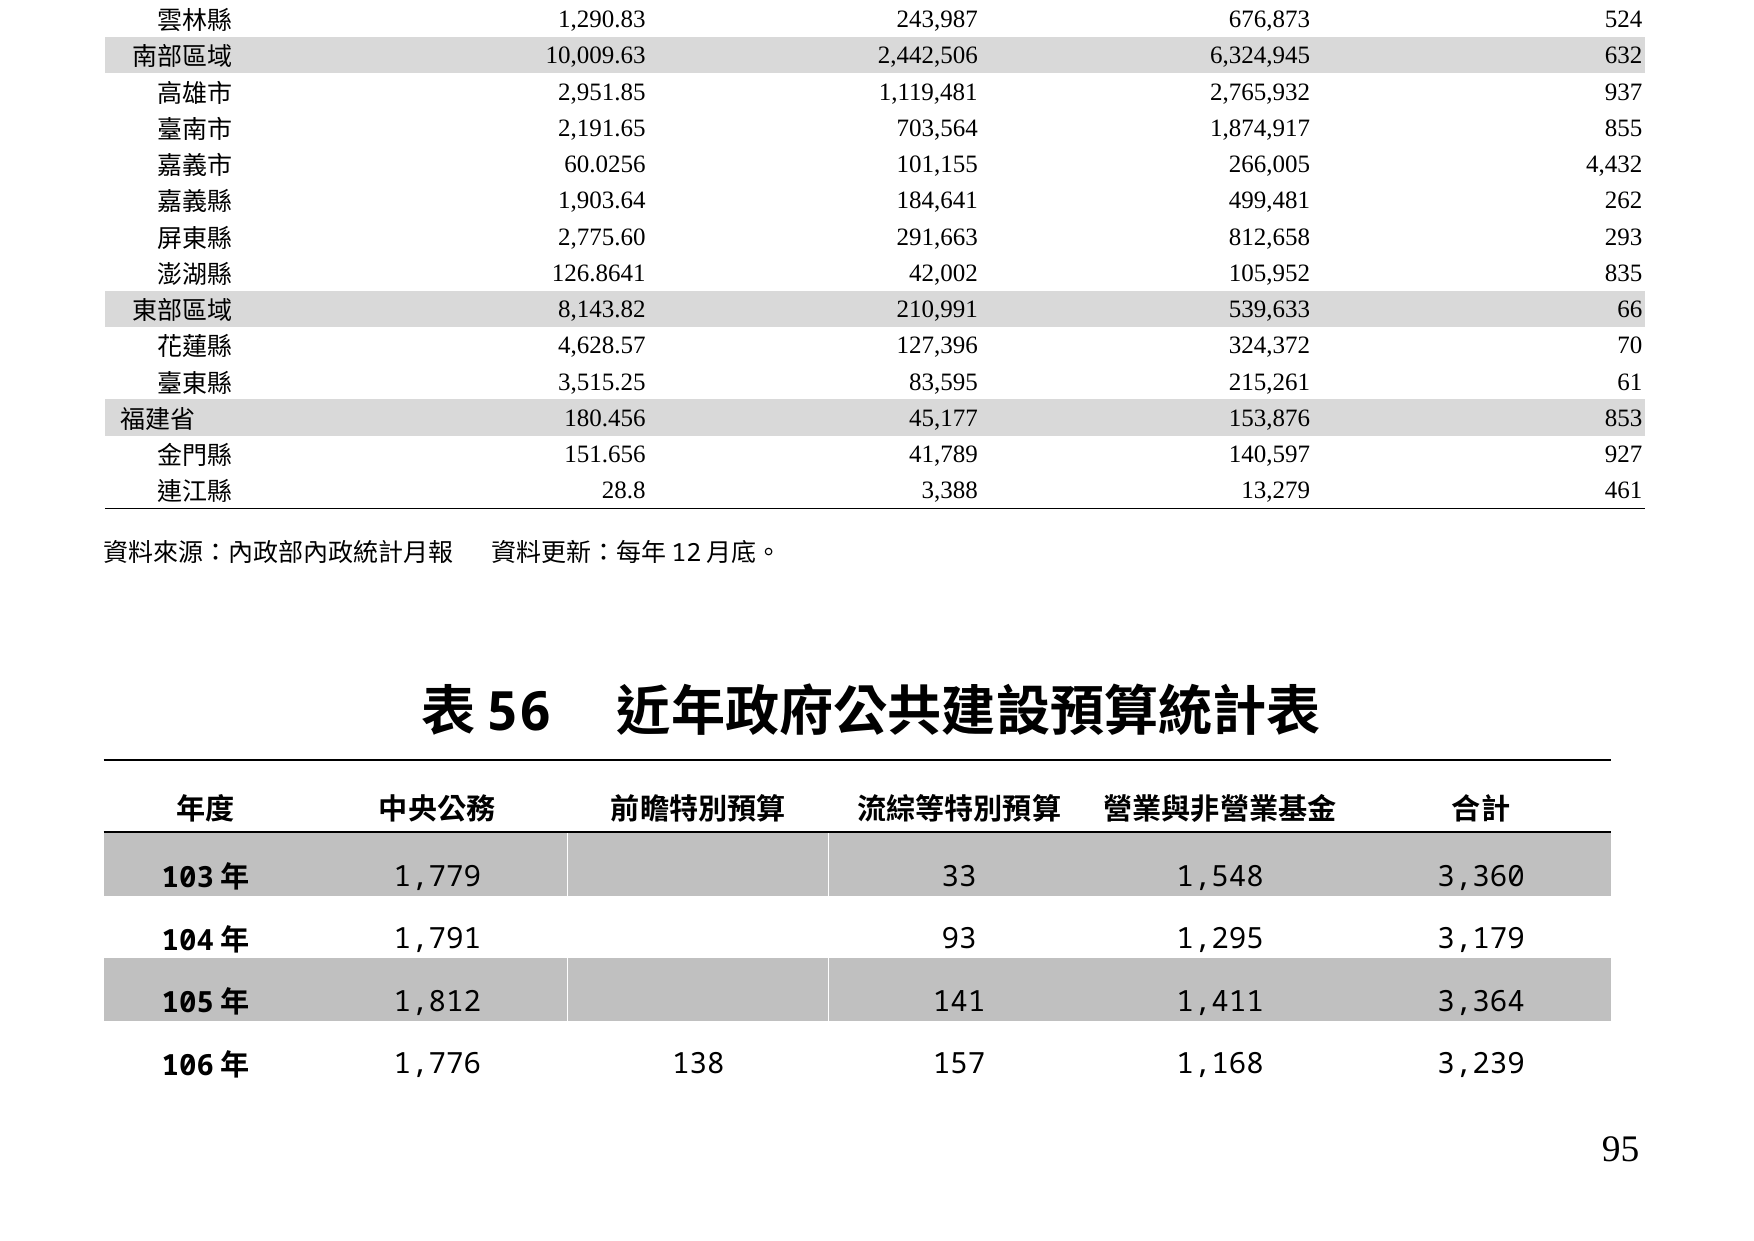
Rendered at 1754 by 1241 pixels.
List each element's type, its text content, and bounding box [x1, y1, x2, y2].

table_cell 104年 [104, 896, 307, 958]
table_cell 6,324,945 [980, 37, 1313, 73]
table_cell 1,119,481 [648, 73, 980, 109]
table_cell 66 [1313, 291, 1645, 327]
table_cell 157 [829, 1021, 1089, 1083]
table_cell 461 [1313, 472, 1645, 508]
table_cell 184,641 [648, 182, 980, 218]
table_cell 屏東縣 [105, 218, 316, 254]
table_cell 高雄市 [105, 73, 316, 109]
table_cell 南部區域 [105, 37, 316, 73]
table_cell 83,595 [648, 363, 980, 399]
table_cell 3,364 [1350, 958, 1611, 1021]
table_cell 180.456 [316, 399, 648, 436]
table_header 營業與非營業基金 [1089, 761, 1350, 831]
table_cell 499,481 [980, 182, 1313, 218]
table_cell 41,789 [648, 436, 980, 472]
table_cell 105年 [104, 958, 307, 1021]
table_cell 雲林縣 [105, 1, 316, 37]
table_cell 703,564 [648, 109, 980, 146]
table_cell 臺東縣 [105, 363, 316, 399]
table_cell 1,779 [307, 833, 567, 896]
table_cell 215,261 [980, 363, 1313, 399]
table_cell 1,168 [1089, 1021, 1350, 1083]
table_cell 70 [1313, 327, 1645, 363]
table_cell 3,179 [1350, 896, 1611, 958]
table_cell 1,295 [1089, 896, 1350, 958]
table_cell 126.8641 [316, 254, 648, 291]
table_cell 1,548 [1089, 833, 1350, 896]
table_cell 324,372 [980, 327, 1313, 363]
table_cell 2,765,932 [980, 73, 1313, 109]
table_cell 676,873 [980, 1, 1313, 37]
table_cell 140,597 [980, 436, 1313, 472]
table_cell 臺南市 [105, 109, 316, 146]
table_header 中央公務 [307, 761, 567, 831]
table_cell 1,776 [307, 1021, 567, 1083]
table_cell 291,663 [648, 218, 980, 254]
table_cell 60.0256 [316, 146, 648, 182]
table_cell 141 [829, 958, 1089, 1021]
table_cell 45,177 [648, 399, 980, 436]
table_cell 2,951.85 [316, 73, 648, 109]
table_cell 105,952 [980, 254, 1313, 291]
table_cell 1,791 [307, 896, 567, 958]
table_cell 262 [1313, 182, 1645, 218]
table_cell [568, 958, 828, 1021]
table_cell 855 [1313, 109, 1645, 146]
table_cell 1,874,917 [980, 109, 1313, 146]
table_cell 937 [1313, 73, 1645, 109]
subtitle 表56 近年政府公共建設預算統計表 [103, 634, 1639, 759]
table_cell [568, 896, 828, 958]
table_cell 1,411 [1089, 958, 1350, 1021]
table_cell 3,239 [1350, 1021, 1611, 1083]
table_cell 3,388 [648, 472, 980, 508]
table_cell 151.656 [316, 436, 648, 472]
table_cell 28.8 [316, 472, 648, 508]
table_cell 1,290.83 [316, 1, 648, 37]
table_cell 103年 [104, 833, 307, 896]
table_cell 4,628.57 [316, 327, 648, 363]
table_cell 13,279 [980, 472, 1313, 508]
table_cell 632 [1313, 37, 1645, 73]
table_cell 3,515.25 [316, 363, 648, 399]
table_cell 243,987 [648, 1, 980, 37]
table_cell 61 [1313, 363, 1645, 399]
table_cell [568, 833, 828, 896]
table_cell 2,442,506 [648, 37, 980, 73]
table_cell 33 [829, 833, 1089, 896]
table_cell 2,191.65 [316, 109, 648, 146]
table_cell 4,432 [1313, 146, 1645, 182]
table_cell 金門縣 [105, 436, 316, 472]
table_cell 138 [568, 1021, 828, 1083]
table_cell 266,005 [980, 146, 1313, 182]
table_cell 10,009.63 [316, 37, 648, 73]
table_cell 524 [1313, 1, 1645, 37]
table_cell 106年 [104, 1021, 307, 1083]
table_cell 8,143.82 [316, 291, 648, 327]
table_cell 連江縣 [105, 472, 316, 508]
table_cell 東部區域 [105, 291, 316, 327]
table_cell 835 [1313, 254, 1645, 291]
table_cell 42,002 [648, 254, 980, 291]
table_cell 153,876 [980, 399, 1313, 436]
table_cell 812,658 [980, 218, 1313, 254]
table_cell 1,903.64 [316, 182, 648, 218]
table_header 流綜等特別預算 [829, 761, 1089, 831]
table_header 年度 [104, 761, 307, 831]
table_cell 101,155 [648, 146, 980, 182]
table_cell 210,991 [648, 291, 980, 327]
table_cell 539,633 [980, 291, 1313, 327]
table_cell 澎湖縣 [105, 254, 316, 291]
text 資料來源：內政部內政統計月報 資料更新：每年12月底。 [103, 509, 1639, 572]
table_header 合計 [1350, 761, 1611, 831]
table_cell 1,812 [307, 958, 567, 1021]
table_cell 3,360 [1350, 833, 1611, 896]
table_cell 嘉義市 [105, 146, 316, 182]
table_cell 嘉義縣 [105, 182, 316, 218]
table_cell 2,775.60 [316, 218, 648, 254]
table_cell 93 [829, 896, 1089, 958]
table_cell 293 [1313, 218, 1645, 254]
table_cell 927 [1313, 436, 1645, 472]
table_cell 福建省 [105, 399, 316, 436]
table_header 前瞻特別預算 [568, 761, 828, 831]
table_cell 853 [1313, 399, 1645, 436]
table_cell 127,396 [648, 327, 980, 363]
table_cell 花蓮縣 [105, 327, 316, 363]
